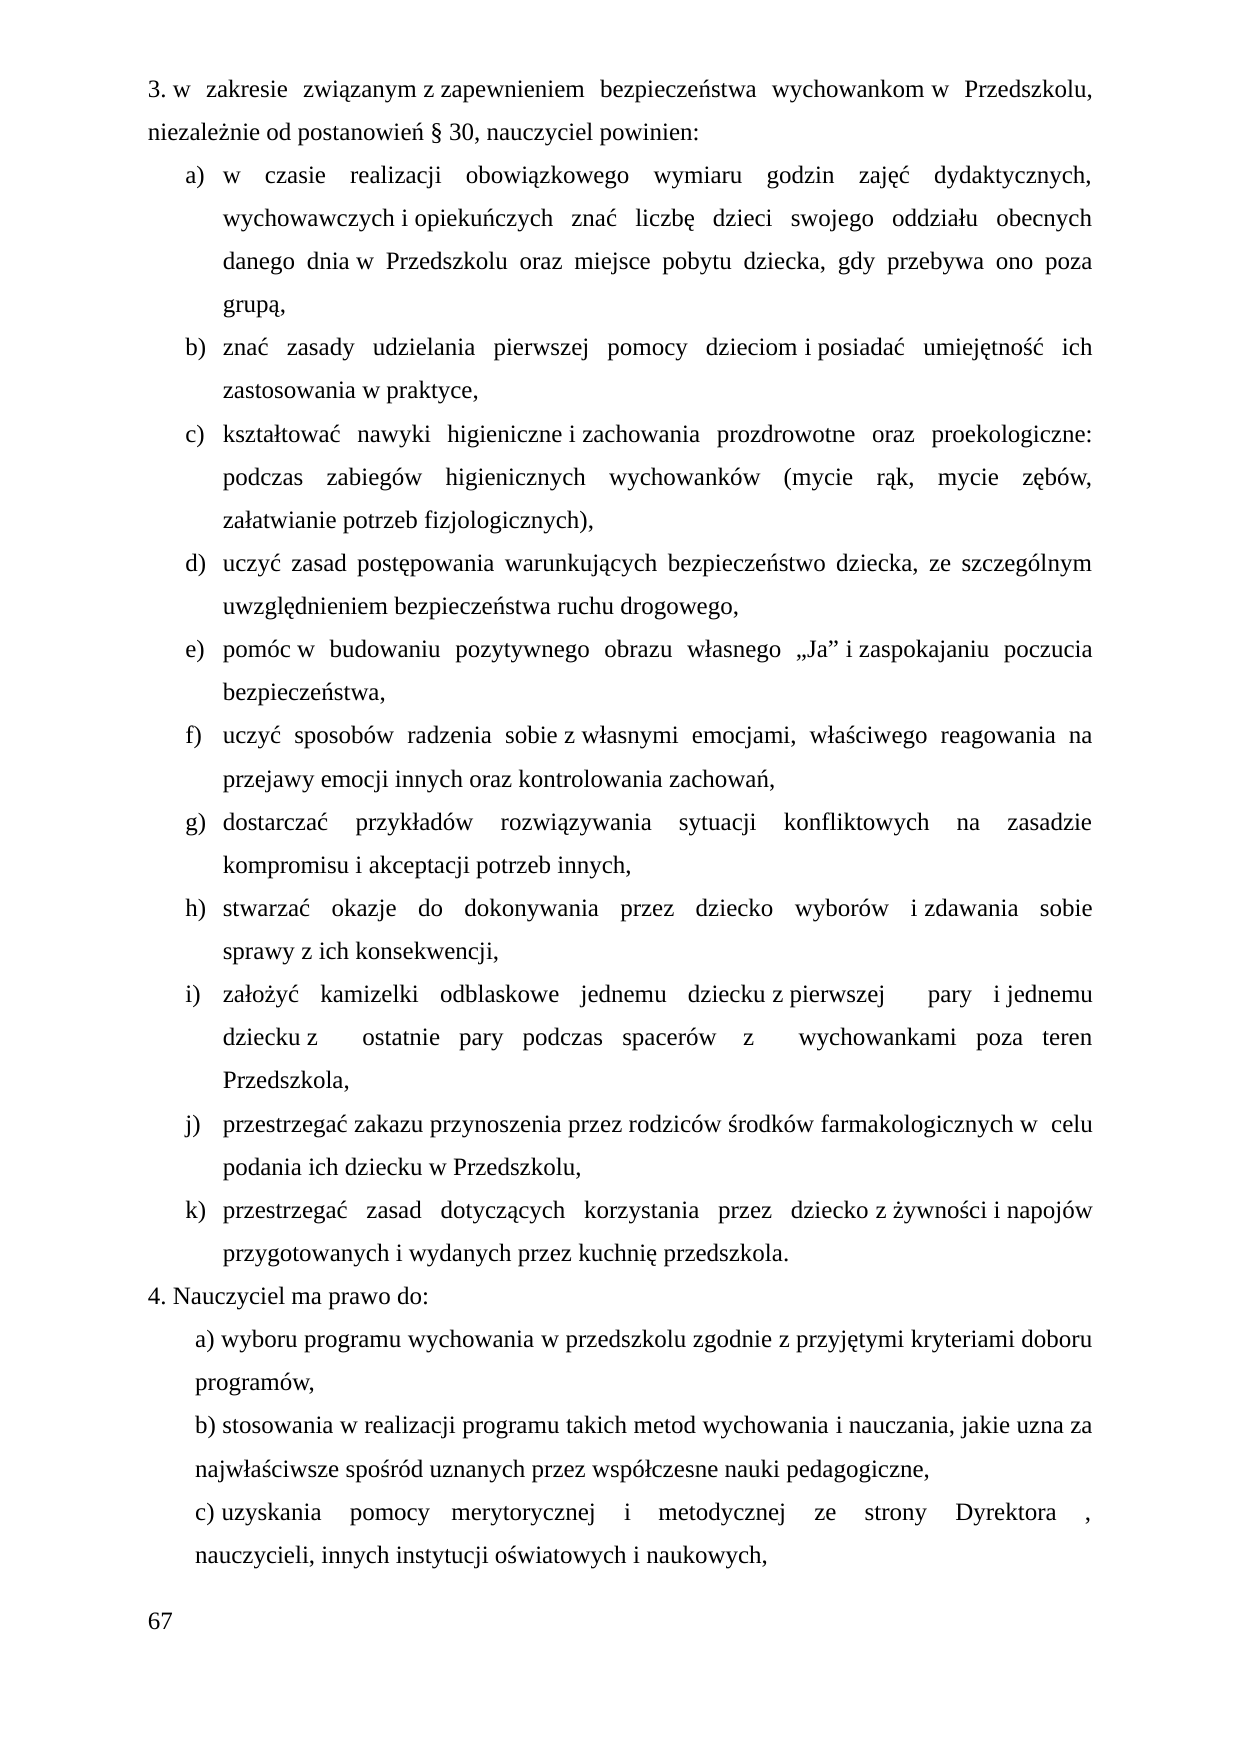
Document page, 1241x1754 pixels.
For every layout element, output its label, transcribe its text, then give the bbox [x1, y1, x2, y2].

list pomóc w budowaniu pozytywnego obrazu własnego „Ja” i zaspokajaniu poczucia bezpieczeństwa, [185, 634, 1093, 706]
list stwarzać okazje do dokonywania przez dziecko wyborów i zdawania sobie sprawy z ich konsekwencji, [185, 893, 1093, 965]
list dostarczać przykładów rozwiązywania sytuacji konfliktowych na zasadzie kompromisu i akceptacji potrzeb innych, [185, 807, 1093, 879]
list założyć kamizelki odblaskowe jednemu dziecku z pierwszej pary i jednemu dziecku z ostatnie pary podczas spacerów z wychowankami poza teren Przedszkola, [185, 979, 1093, 1094]
text a) wyboru programu wychowania w przedszkolu zgodnie z przyjętymi kryteriami doboru programów, [195, 1324, 1093, 1396]
text 3. w zakresie związanym z zapewnieniem bezpieczeństwa wychowankom w Przedszkolu, niezależnie od postanowień § 30, nauczyciel powinien: [148, 74, 1093, 146]
list uczyć sposobów radzenia sobie z własnymi emocjami, właściwego reagowania na przejawy emocji innych oraz kontrolowania zachowań, [185, 721, 1093, 792]
list przestrzegać zasad dotyczących korzystania przez dziecko z żywności i napojów przygotowanych i wydanych przez kuchnię przedszkola. [185, 1195, 1093, 1267]
text c) uzyskania pomocy merytorycznej i metodycznej ze strony Dyrektora , nauczycieli, innych instytucji oświatowych i naukowych, [195, 1497, 1093, 1569]
text 4. Nauczyciel ma prawo do: [148, 1281, 1093, 1310]
list kształtować nawyki higieniczne i zachowania prozdrowotne oraz proekologiczne: podczas zabiegów higienicznych wychowanków (mycie rąk, mycie zębów, załatwianie potrzeb fizjologicznych), [185, 419, 1093, 534]
list przestrzegać zakazu przynoszenia przez rodziców środków farmakologicznych w celu podania ich dziecku w Przedszkolu, [185, 1109, 1093, 1181]
list znać zasady udzielania pierwszej pomocy dzieciom i posiadać umiejętność ich zastosowania w praktyce, [185, 332, 1093, 404]
list uczyć zasad postępowania warunkujących bezpieczeństwo dziecka, ze szczególnym uwzględnieniem bezpieczeństwa ruchu drogowego, [185, 548, 1093, 620]
list w czasie realizacji obowiązkowego wymiaru godzin zajęć dydaktycznych, wychowawczych i opiekuńczych znać liczbę dzieci swojego oddziału obecnych danego dnia w Przedszkolu oraz miejsce pobytu dziecka, gdy przebywa ono poza grupą, [185, 160, 1093, 318]
text b) stosowania w realizacji programu takich metod wychowania i nauczania, jakie uzna za najwłaściwsze spośród uznanych przez współczesne nauki pedagogiczne, [195, 1411, 1093, 1482]
